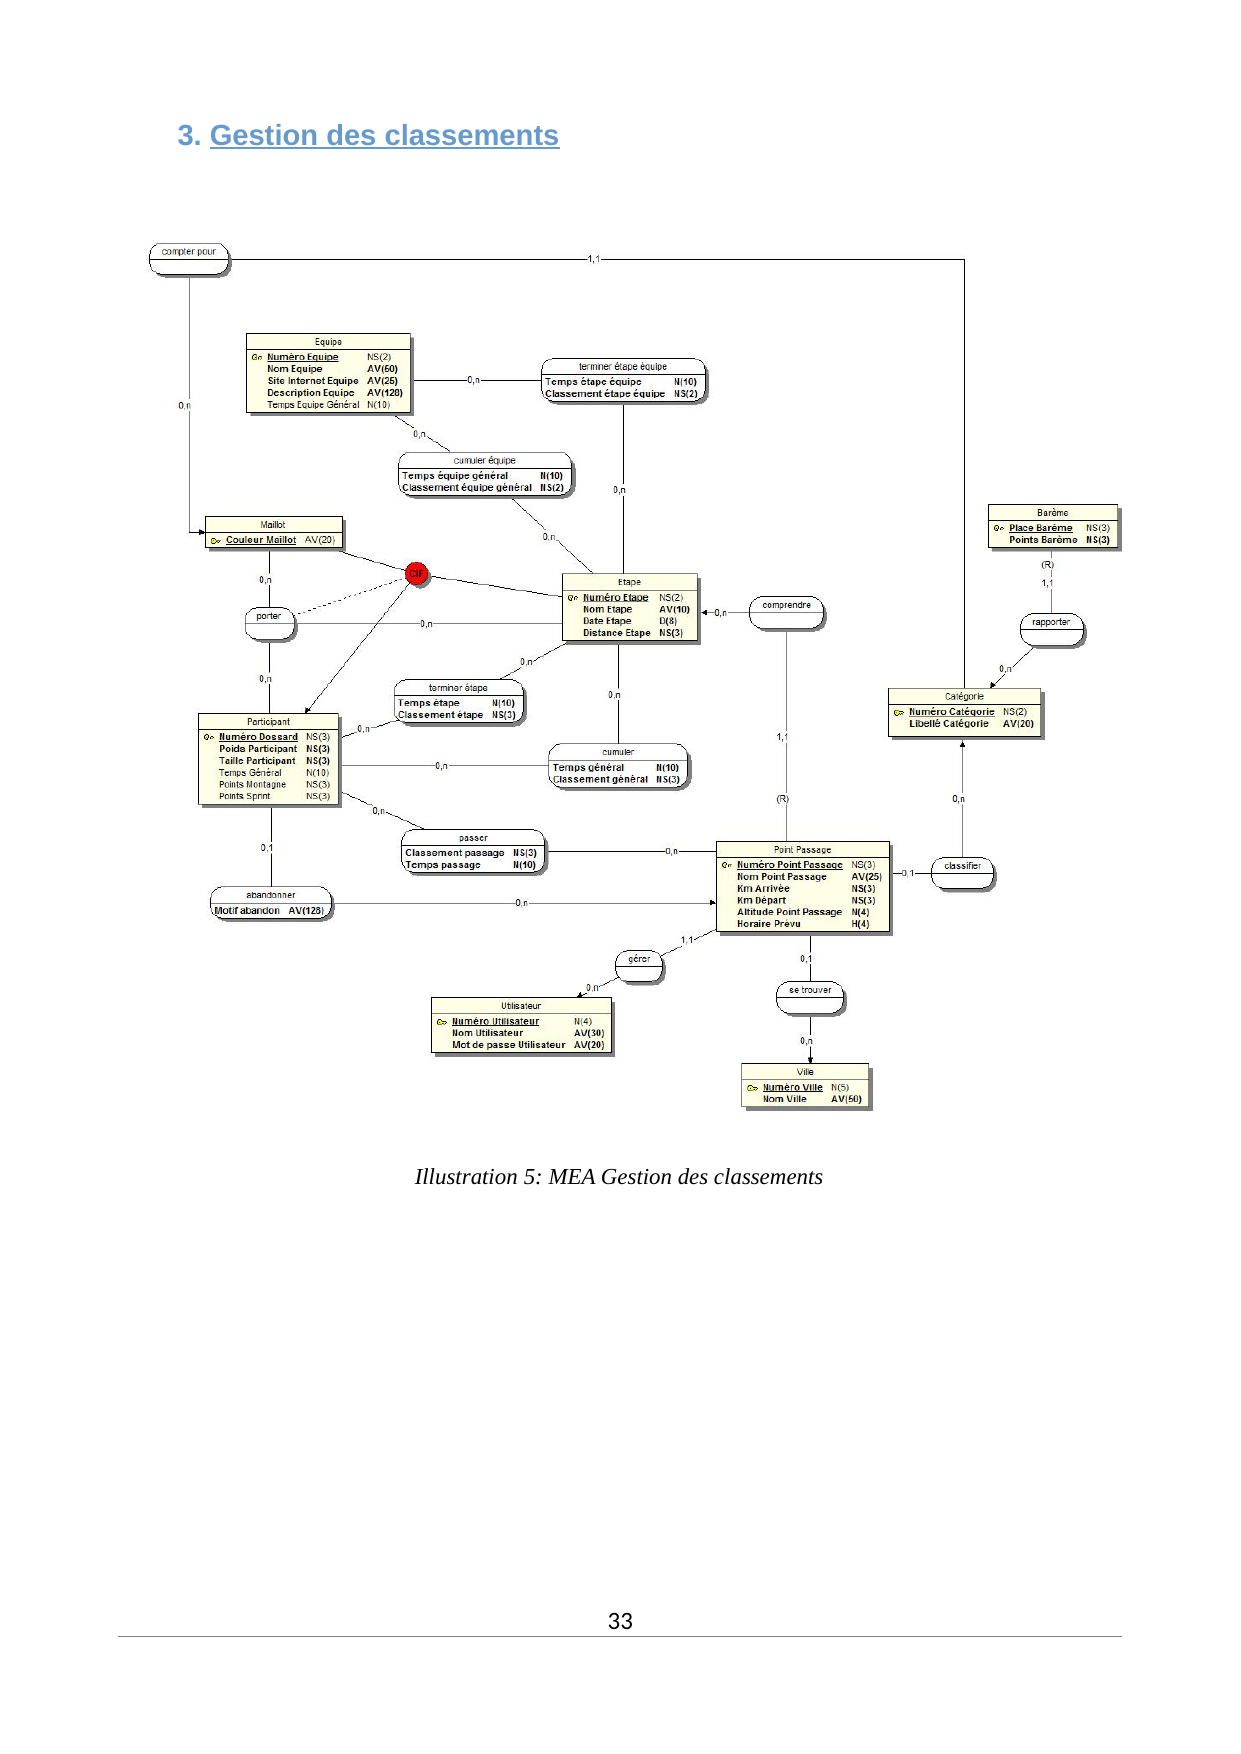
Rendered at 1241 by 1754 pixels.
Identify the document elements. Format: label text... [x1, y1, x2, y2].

picture [118, 233, 1123, 1112]
subtitle Gestion des classements [177, 118, 1122, 152]
text Illustration 5: MEA Gestion des classements [118, 1163, 1122, 1190]
